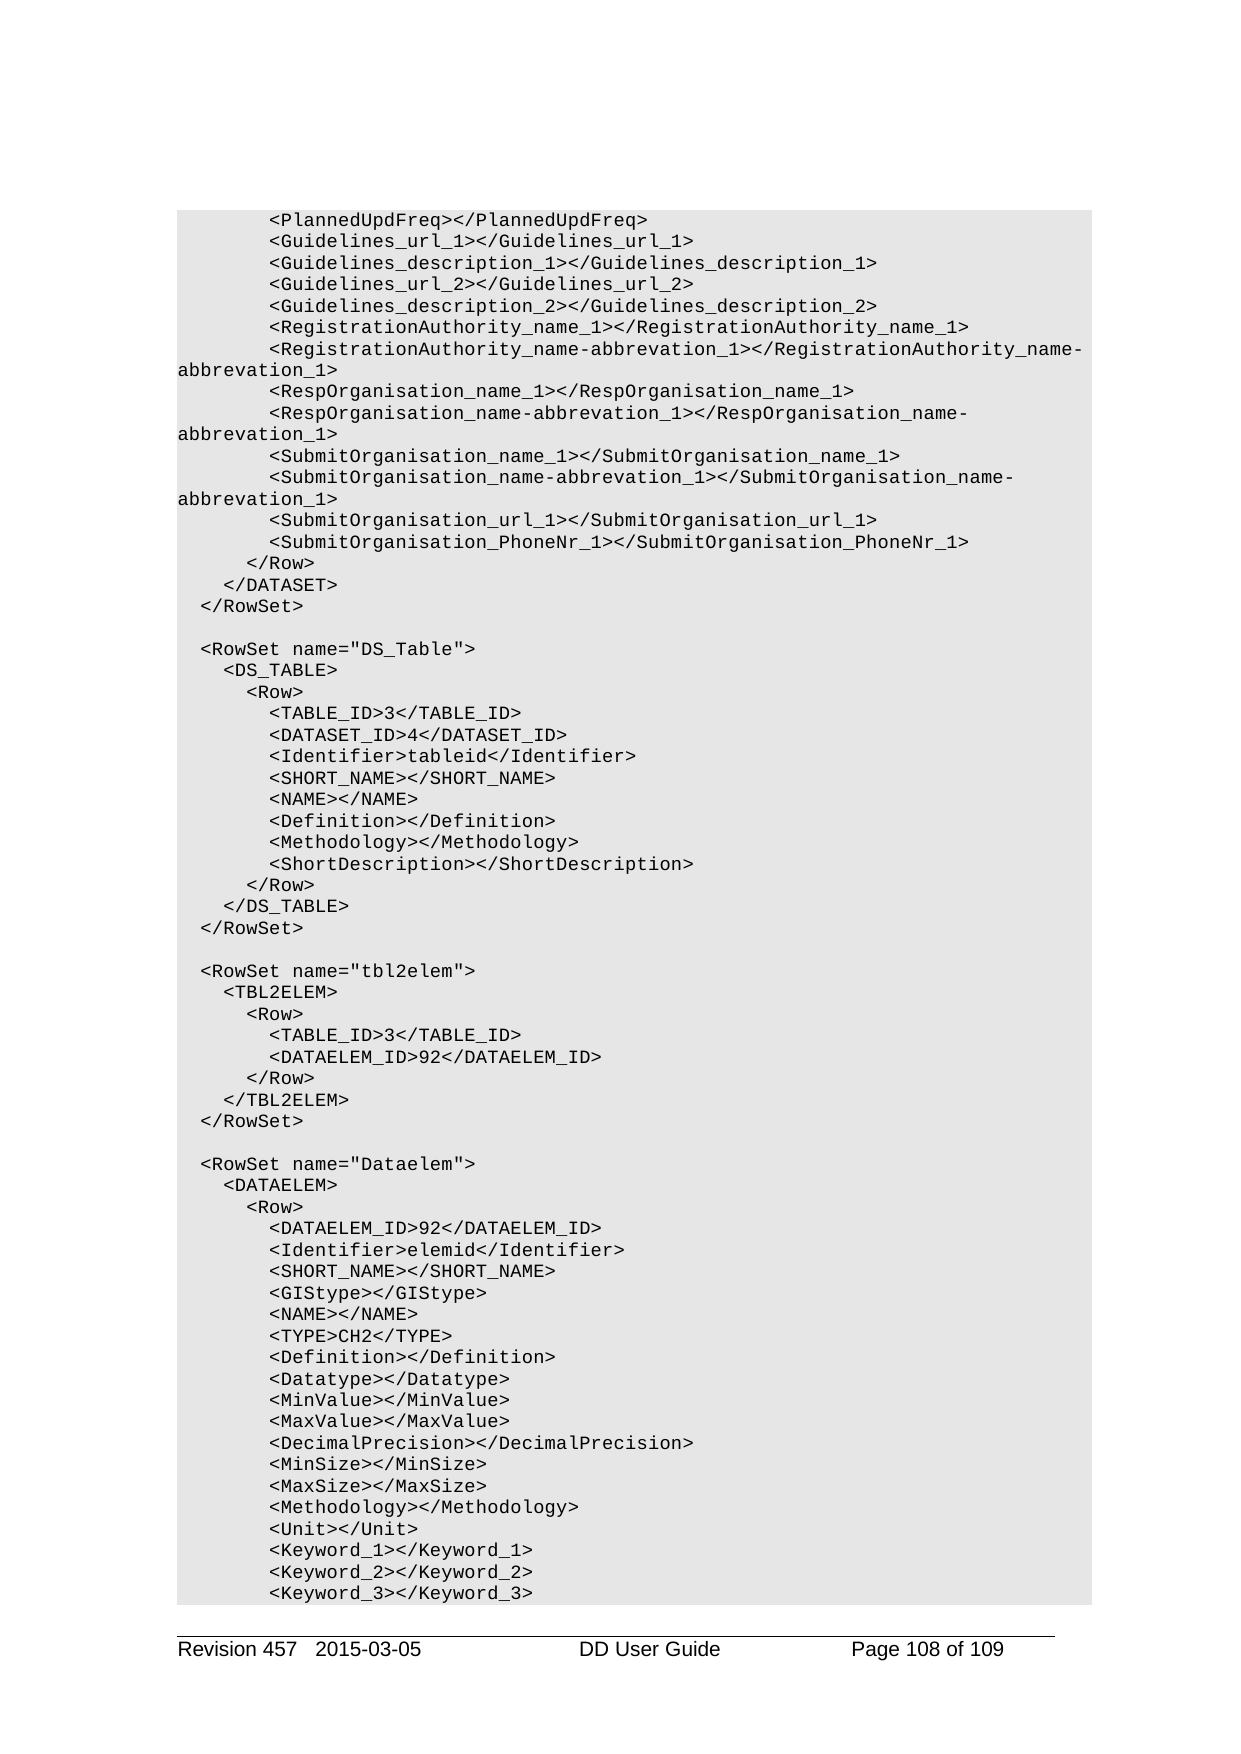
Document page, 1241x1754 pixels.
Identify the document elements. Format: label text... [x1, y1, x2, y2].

list <Unit></Unit> [177, 1519, 1092, 1541]
list <Keyword_3></Keyword_3> [177, 1583, 1092, 1605]
list <TBL2ELEM> [177, 983, 1092, 1004]
list <RowSet name="tbl2elem"> [177, 940, 1092, 983]
list <Datatype></Datatype> [177, 1369, 1092, 1390]
list <DATAELEM_ID>92</DATAELEM_ID> [177, 1219, 1092, 1240]
list <SubmitOrganisation_PhoneNr_1></SubmitOrganisation_PhoneNr_1> [177, 532, 1092, 553]
list <Guidelines_url_2></Guidelines_url_2> [177, 274, 1092, 296]
list <NAME></NAME> [177, 789, 1092, 811]
list <ShortDescription></ShortDescription> [177, 854, 1092, 875]
list </TBL2ELEM> [177, 1090, 1092, 1111]
list </DS_TABLE> [177, 897, 1092, 918]
list </RowSet> [177, 918, 1092, 940]
list <Methodology></Methodology> [177, 832, 1092, 854]
list <TYPE>CH2</TYPE> [177, 1326, 1092, 1347]
list <SHORT_NAME></SHORT_NAME> [177, 1262, 1092, 1283]
list <RowSet name="Dataelem"> [177, 1133, 1092, 1176]
list <RegistrationAuthority_name_1></RegistrationAuthority_name_1> [177, 317, 1092, 339]
list <GIStype></GIStype> [177, 1283, 1092, 1304]
list <Identifier>tableid</Identifier> [177, 747, 1092, 768]
list <Guidelines_description_2></Guidelines_description_2> [177, 296, 1092, 317]
list <NAME></NAME> [177, 1304, 1092, 1326]
list <SubmitOrganisation_name-abbrevation_1></SubmitOrganisation_name-abbrevation_1> [177, 468, 1092, 511]
list <MinSize></MinSize> [177, 1455, 1092, 1476]
list <MaxValue></MaxValue> [177, 1412, 1092, 1433]
list <Definition></Definition> [177, 1347, 1092, 1369]
list <Guidelines_description_1></Guidelines_description_1> [177, 253, 1092, 274]
list <MinValue></MinValue> [177, 1390, 1092, 1412]
list <TABLE_ID>3</TABLE_ID> [177, 1026, 1092, 1047]
list <DATAELEM> [177, 1176, 1092, 1197]
list <Methodology></Methodology> [177, 1498, 1092, 1519]
list <RespOrganisation_name-abbrevation_1></RespOrganisation_name-abbrevation_1> [177, 403, 1092, 446]
list </Row> [177, 875, 1092, 897]
list </RowSet> [177, 596, 1092, 618]
list <RowSet name="DS_Table"> [177, 618, 1092, 661]
list <DATAELEM_ID>92</DATAELEM_ID> [177, 1047, 1092, 1068]
list </Row> [177, 1068, 1092, 1090]
list <DATASET_ID>4</DATASET_ID> [177, 725, 1092, 747]
list <Keyword_1></Keyword_1> [177, 1541, 1092, 1562]
list <DecimalPrecision></DecimalPrecision> [177, 1433, 1092, 1455]
list <Definition></Definition> [177, 811, 1092, 832]
list <SubmitOrganisation_url_1></SubmitOrganisation_url_1> [177, 511, 1092, 532]
list <Row> [177, 1197, 1092, 1219]
list <TABLE_ID>3</TABLE_ID> [177, 704, 1092, 725]
list </Row> [177, 553, 1092, 575]
list <Keyword_2></Keyword_2> [177, 1562, 1092, 1583]
list <RegistrationAuthority_name-abbrevation_1></RegistrationAuthority_name-abbrevation_1> [177, 339, 1092, 382]
list <PlannedUpdFreq></PlannedUpdFreq> [177, 210, 1092, 232]
list <Row> [177, 1004, 1092, 1026]
list <Identifier>elemid</Identifier> [177, 1240, 1092, 1262]
list </DATASET> [177, 575, 1092, 596]
list <Guidelines_url_1></Guidelines_url_1> [177, 232, 1092, 253]
list <RespOrganisation_name_1></RespOrganisation_name_1> [177, 382, 1092, 403]
list <DS_TABLE> [177, 661, 1092, 682]
list <SubmitOrganisation_name_1></SubmitOrganisation_name_1> [177, 446, 1092, 468]
list <MaxSize></MaxSize> [177, 1476, 1092, 1498]
list <Row> [177, 682, 1092, 704]
list <SHORT_NAME></SHORT_NAME> [177, 768, 1092, 789]
list </RowSet> [177, 1111, 1092, 1133]
